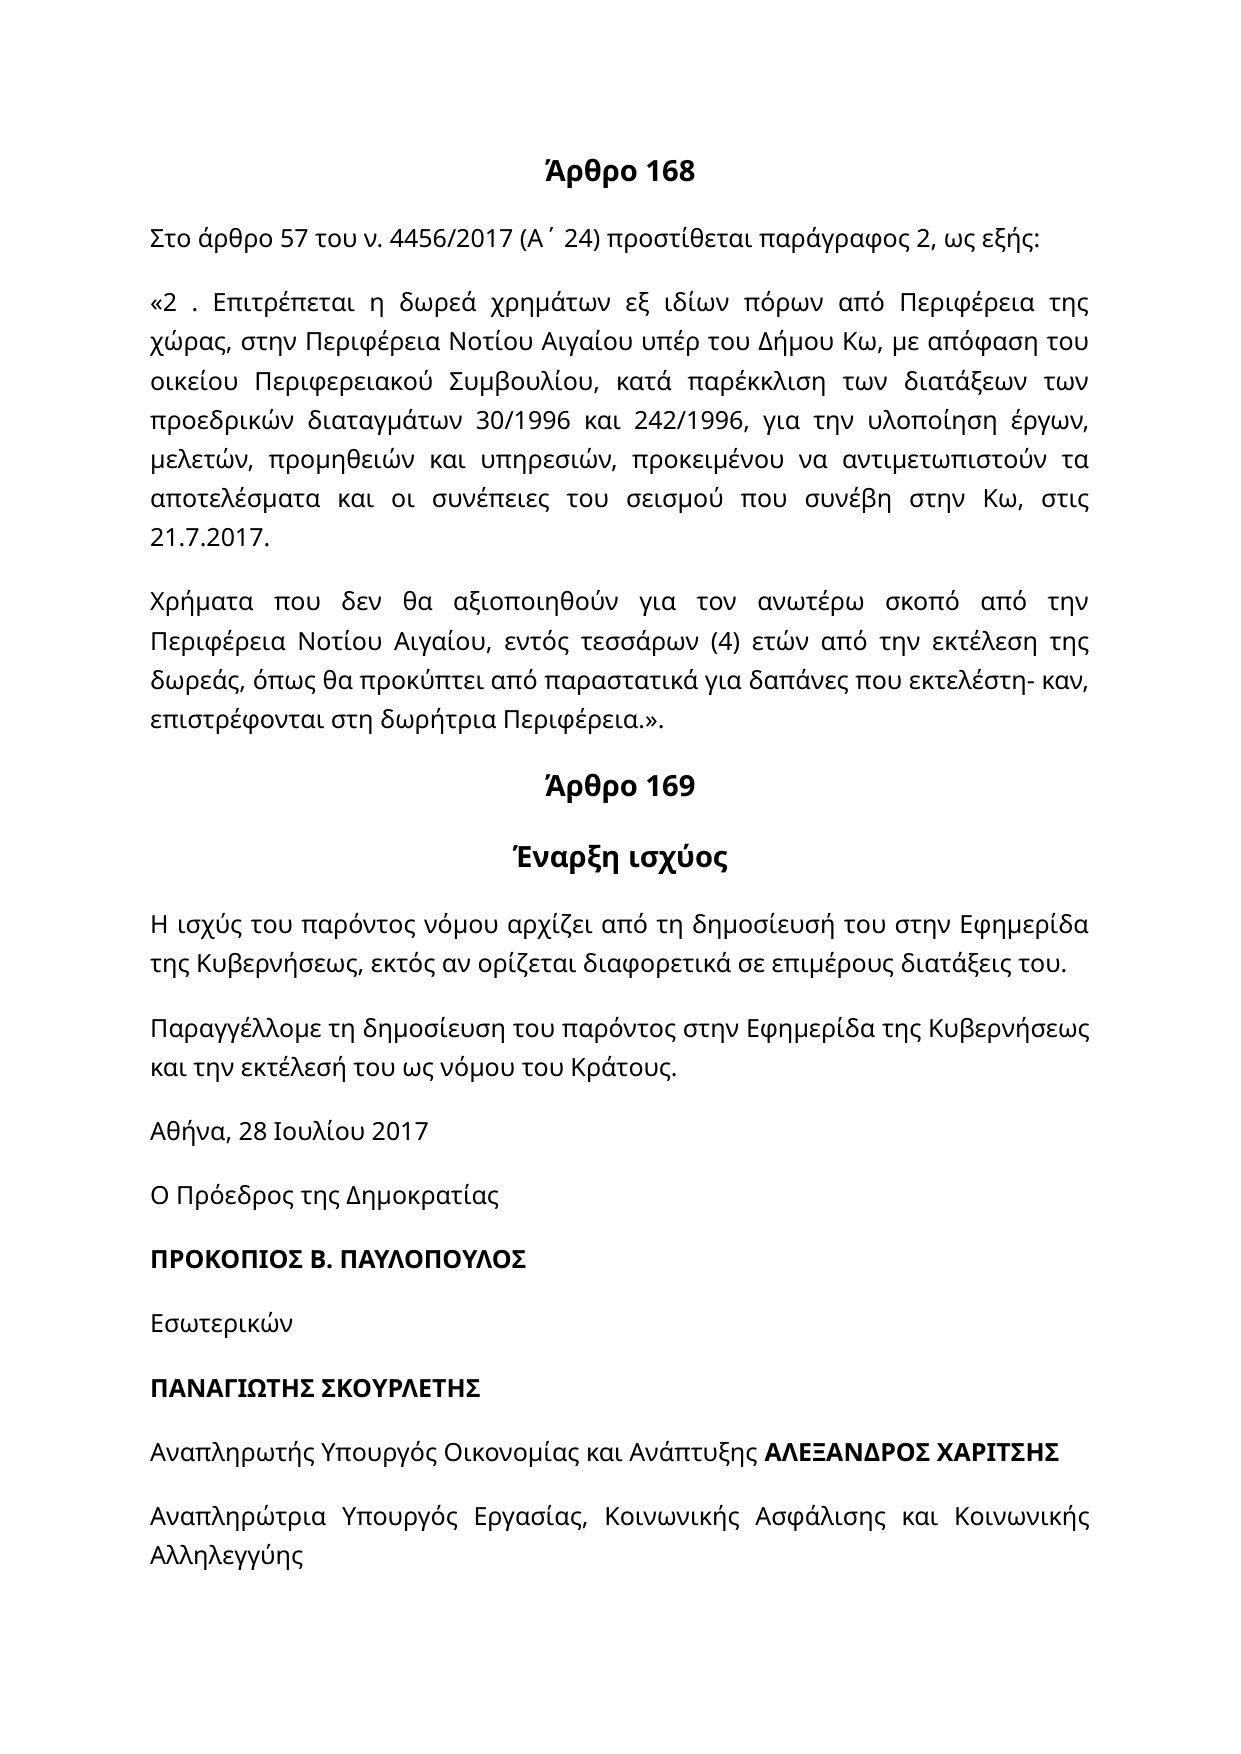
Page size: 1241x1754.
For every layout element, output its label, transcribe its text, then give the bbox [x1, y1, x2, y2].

subtitle Έναρξη ισχύος [150, 836, 1090, 876]
text Παραγγέλλομε τη δημοσίευση του παρόντος στην Εφημερίδα της Κυβερνήσεως και την εκτέλεσή του ως νόμου του Κράτους. [150, 1010, 1090, 1083]
text Αναπληρώτρια Υπουργός Εργασίας, Κοινωνικής Ασφάλισης και Κοινωνικής Αλληλεγγύης [150, 1498, 1090, 1572]
text Αθήνα, 28 Ιουλίου 2017 [150, 1113, 1090, 1148]
text Χρήματα που δεν θα αξιοποιηθούν για τον ανωτέρω σκοπό από την Περιφέρεια Νοτίου Αιγαίου, εντός τεσσάρων (4) ετών από την εκτέλεση της δωρεάς, όπως θα προκύπτει από παραστατικά για δαπάνες που εκτελέστη- καν, επιστρέφονται στη δωρήτρια Περιφέρεια.». [150, 584, 1090, 736]
subtitle Άρθρο 169 [150, 766, 1090, 805]
text Στο άρθρο 57 του ν. 4456/2017 (Α΄ 24) προστίθεται παράγραφος 2, ως εξής: [150, 221, 1090, 255]
text ΠΑΝΑΓΙΩΤΗΣ ΣΚΟΥΡΛΕΤΗΣ [150, 1370, 1090, 1404]
text «2 . Επιτρέπεται η δωρεά χρημάτων εξ ιδίων πόρων από Περιφέρεια της χώρας, στην Περιφέρεια Νοτίου Αιγαίου υπέρ του Δήμου Κω, με απόφαση του οικείου Περιφερειακού Συμβουλίου, κατά παρέκκλιση των διατάξεων των προεδρικών διαταγμάτων 30/1996 και 242/1996, για την υλοποίηση έργων, μελετών, προμηθειών και υπηρεσιών, προκειμένου να αντιμετωπιστούν τα αποτελέσματα και οι συνέπειες του σεισμού που συνέβη στην Κω, στις 21.7.2017. [150, 285, 1090, 554]
text Ο Πρόεδρος της Δημοκρατίας [150, 1178, 1090, 1212]
text ΠΡΟΚΟΠΙΟΣ Β. ΠΑΥΛΟΠΟΥΛΟΣ [150, 1242, 1090, 1276]
subtitle Άρθρο 168 [150, 150, 1090, 190]
text Εσωτερικών [150, 1306, 1090, 1340]
text Αναπληρωτής Υπουργός Οικονομίας και Ανάπτυξης ΑΛΕΞΑΝΔΡΟΣ ΧΑΡΙΤΣΗΣ [150, 1434, 1090, 1468]
text Η ισχύς του παρόντος νόμου αρχίζει από τη δημοσίευσή του στην Εφημερίδα της Κυβερνήσεως, εκτός αν ορίζεται διαφορετικά σε επιμέρους διατάξεις του. [150, 907, 1090, 980]
